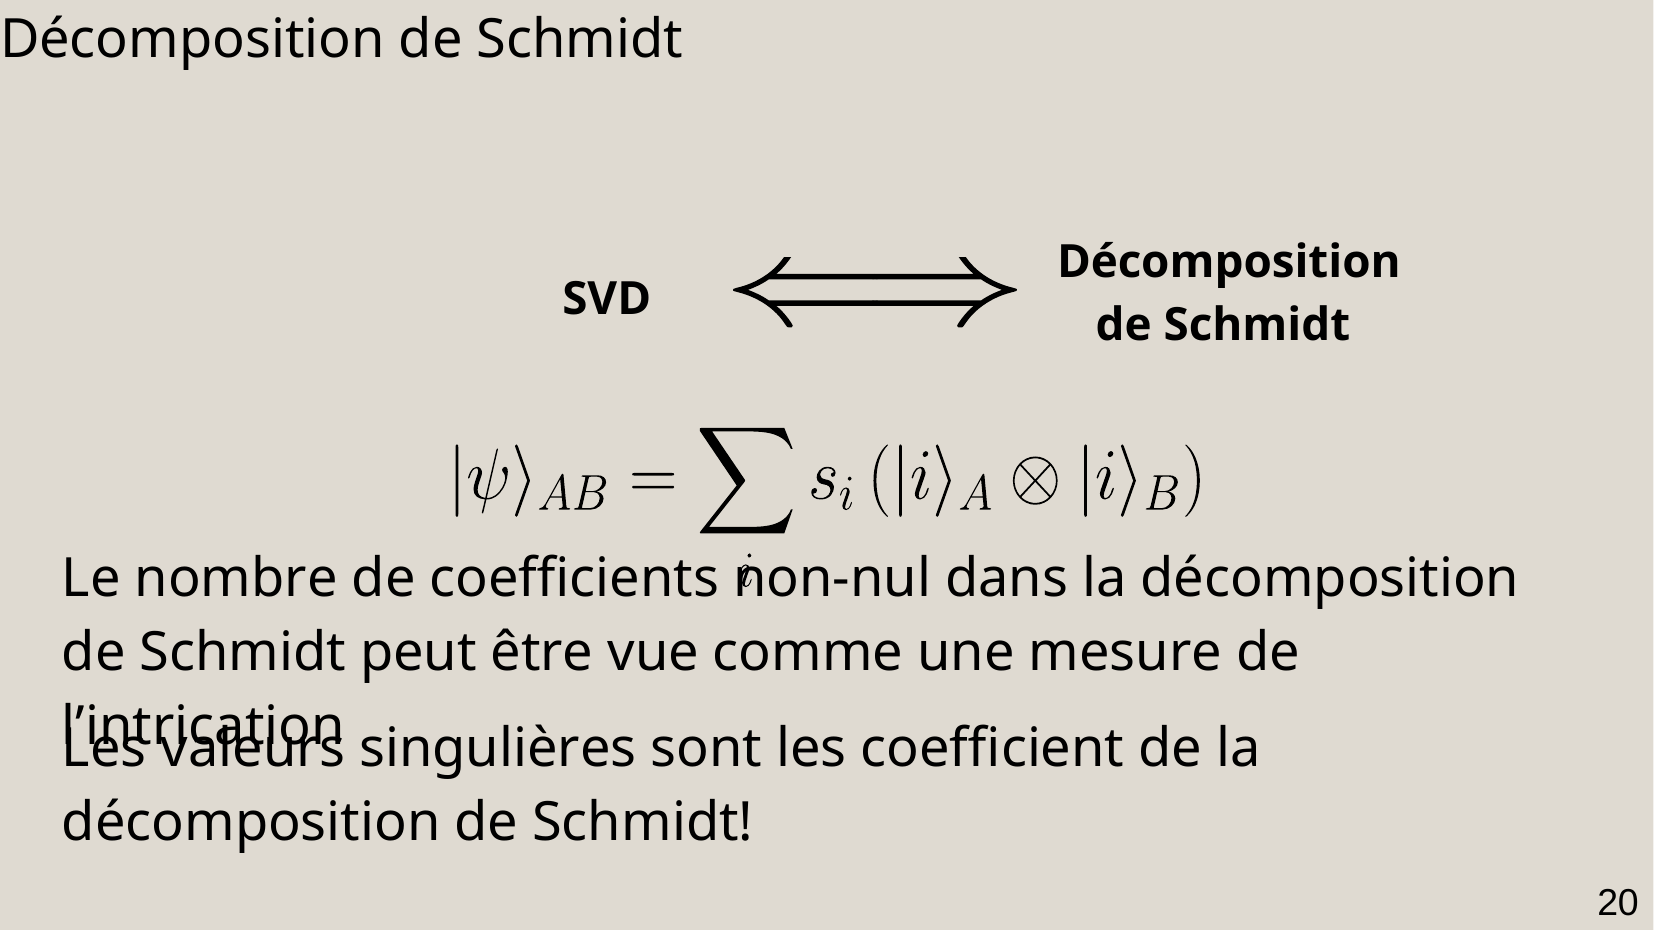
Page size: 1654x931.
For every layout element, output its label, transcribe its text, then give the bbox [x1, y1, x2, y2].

text_box Décomposition de Schmidt [0, 0, 951, 75]
text_box Le nombre de coefficients non-nul dans la décomposition de Schmidt peut être vue comme une mesure de l’intrication [61, 538, 1563, 681]
text_box [1452, 873, 1654, 931]
picture [703, 257, 1047, 342]
text_box Les valeurs singulières sont les coefficient de la décomposition de Schmidt! [61, 708, 1563, 851]
text_box SVD [547, 257, 687, 386]
picture [438, 410, 1216, 538]
text_box Décomposition de Schmidt [1039, 221, 1418, 411]
